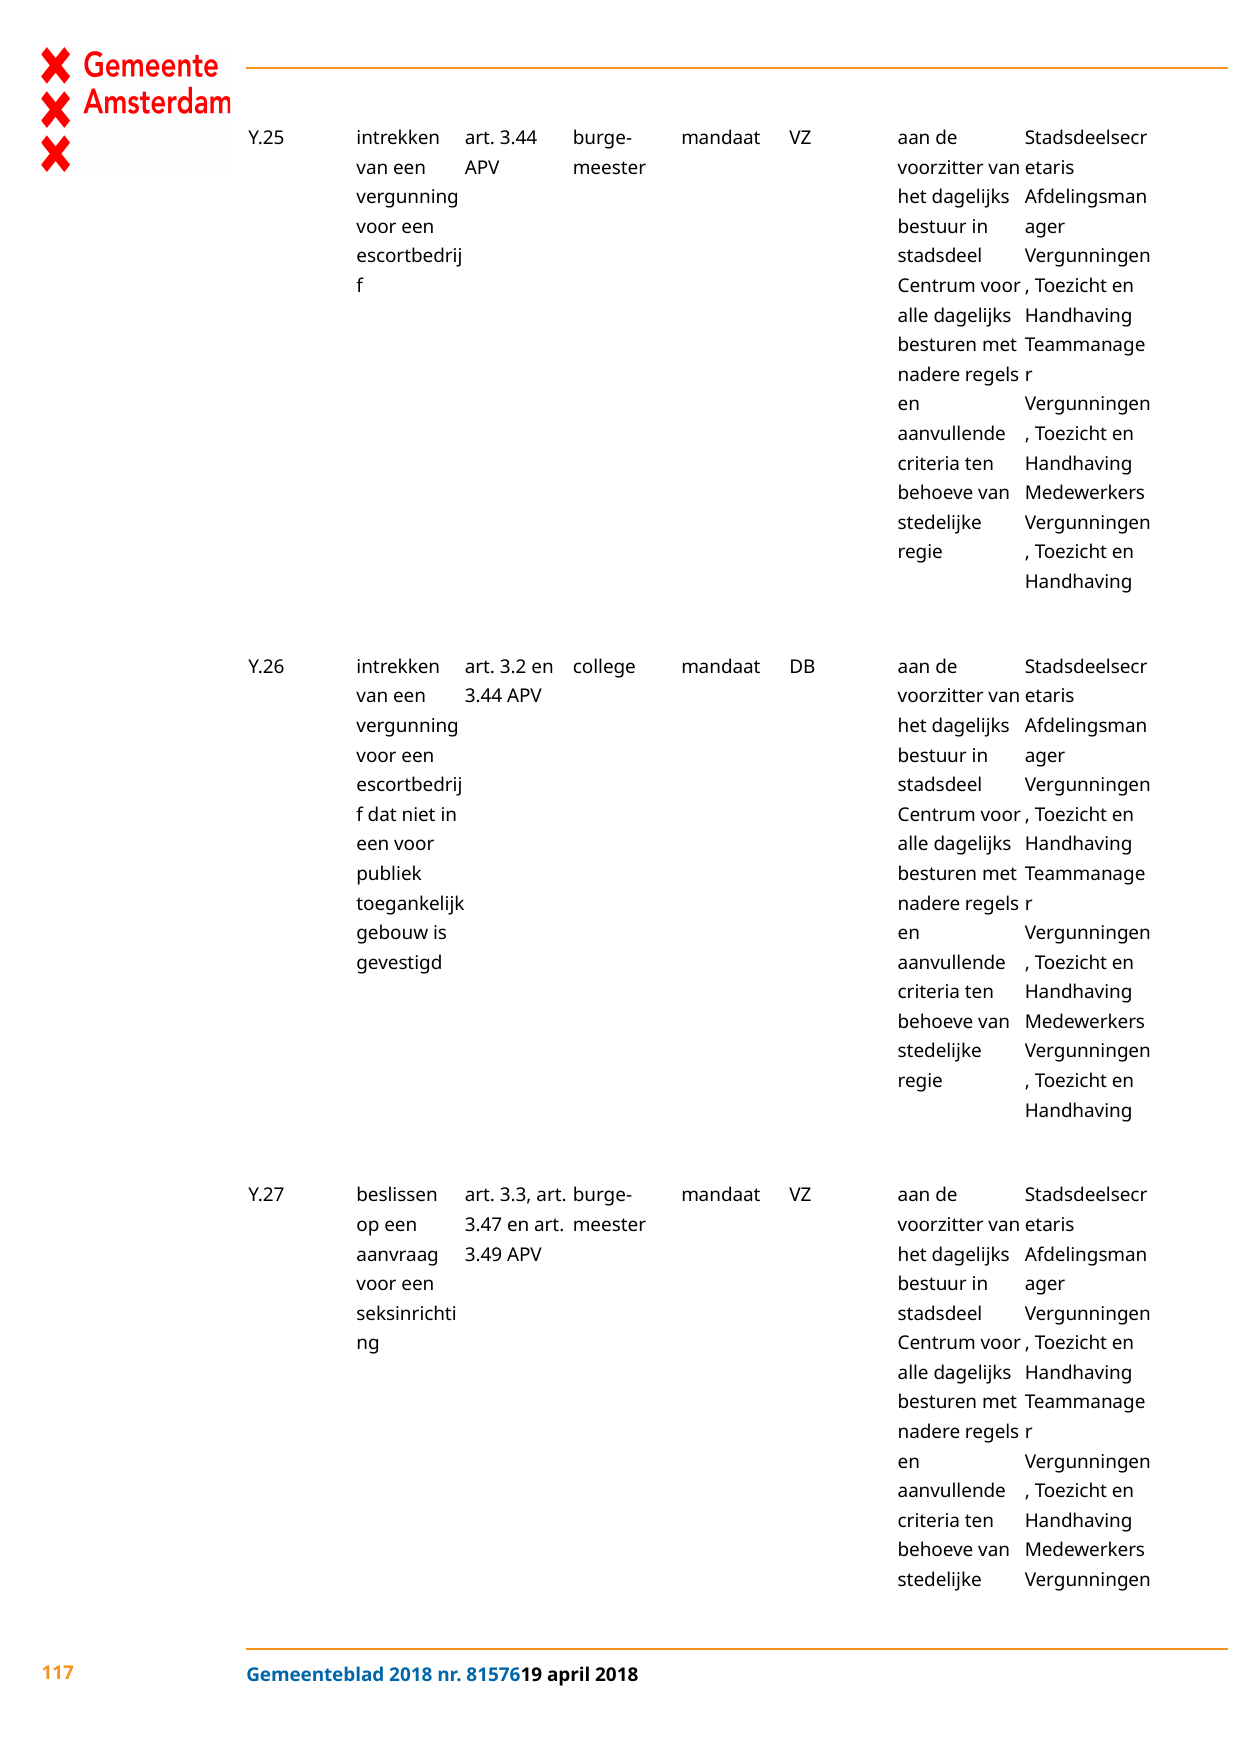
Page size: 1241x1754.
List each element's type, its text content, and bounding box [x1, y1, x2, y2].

table_cell mandaat [681, 1152, 789, 1592]
table_cell Y.26 [248, 624, 356, 1152]
table_cell aan de voorzitter van het dagelijks bestuur in stadsdeel Centrum voor alle dagelijks besturen met nadere regels en aanvullende criteria ten behoeve van stedelijke regie [898, 95, 1024, 623]
table_cell intrekken van een vergunning voor een escortbedrijf dat niet in een voor publiek toegankelijk gebouw is gevestigd [356, 624, 464, 1152]
table_cell art. 3.2 en 3.44 APV [465, 624, 573, 1152]
table_cell VZ [789, 1152, 897, 1592]
table_cell beslissen op een aanvraag voor een seksinrichting [356, 1152, 464, 1592]
table_cell intrekken van een vergunning voor een escortbedrijf [356, 95, 464, 623]
table_cell Y.25 [248, 95, 356, 623]
picture [41, 47, 231, 172]
table_cell VZ [789, 95, 897, 623]
table_cell Stadsdeelsecretaris Afdelingsmanager Vergunningen, Toezicht en Handhaving Teammanager Vergunningen, Toezicht en Handhaving Medewerkers Vergunningen, Toezicht en Handhaving [1025, 95, 1152, 623]
table_cell burge-meester [573, 1152, 681, 1592]
table_cell mandaat [681, 95, 789, 623]
table_cell burge-meester [573, 95, 681, 623]
table_cell art. 3.44 APV [465, 95, 573, 623]
table_cell aan de voorzitter van het dagelijks bestuur in stadsdeel Centrum voor alle dagelijks besturen met nadere regels en aanvullende criteria ten behoeve van stedelijke regie [898, 624, 1024, 1152]
table_cell Stadsdeelsecretaris Afdelingsmanager Vergunningen, Toezicht en Handhaving Teammanager Vergunningen, Toezicht en Handhaving Medewerkers Vergunningen, Toezicht en Handhaving [1025, 624, 1152, 1152]
table_cell Y.27 [248, 1152, 356, 1592]
table_cell Stadsdeelsecretaris Afdelingsmanager Vergunningen, Toezicht en Handhaving Teammanager Vergunningen, Toezicht en Handhaving Medewerkers Vergunningen [1025, 1152, 1152, 1592]
table_cell art. 3.3, art. 3.47 en art. 3.49 APV [465, 1152, 573, 1592]
table_cell aan de voorzitter van het dagelijks bestuur in stadsdeel Centrum voor alle dagelijks besturen met nadere regels en aanvullende criteria ten behoeve van stedelijke [898, 1152, 1024, 1592]
table_cell mandaat [681, 624, 789, 1152]
table_cell DB [789, 624, 897, 1152]
table_cell college [573, 624, 681, 1152]
